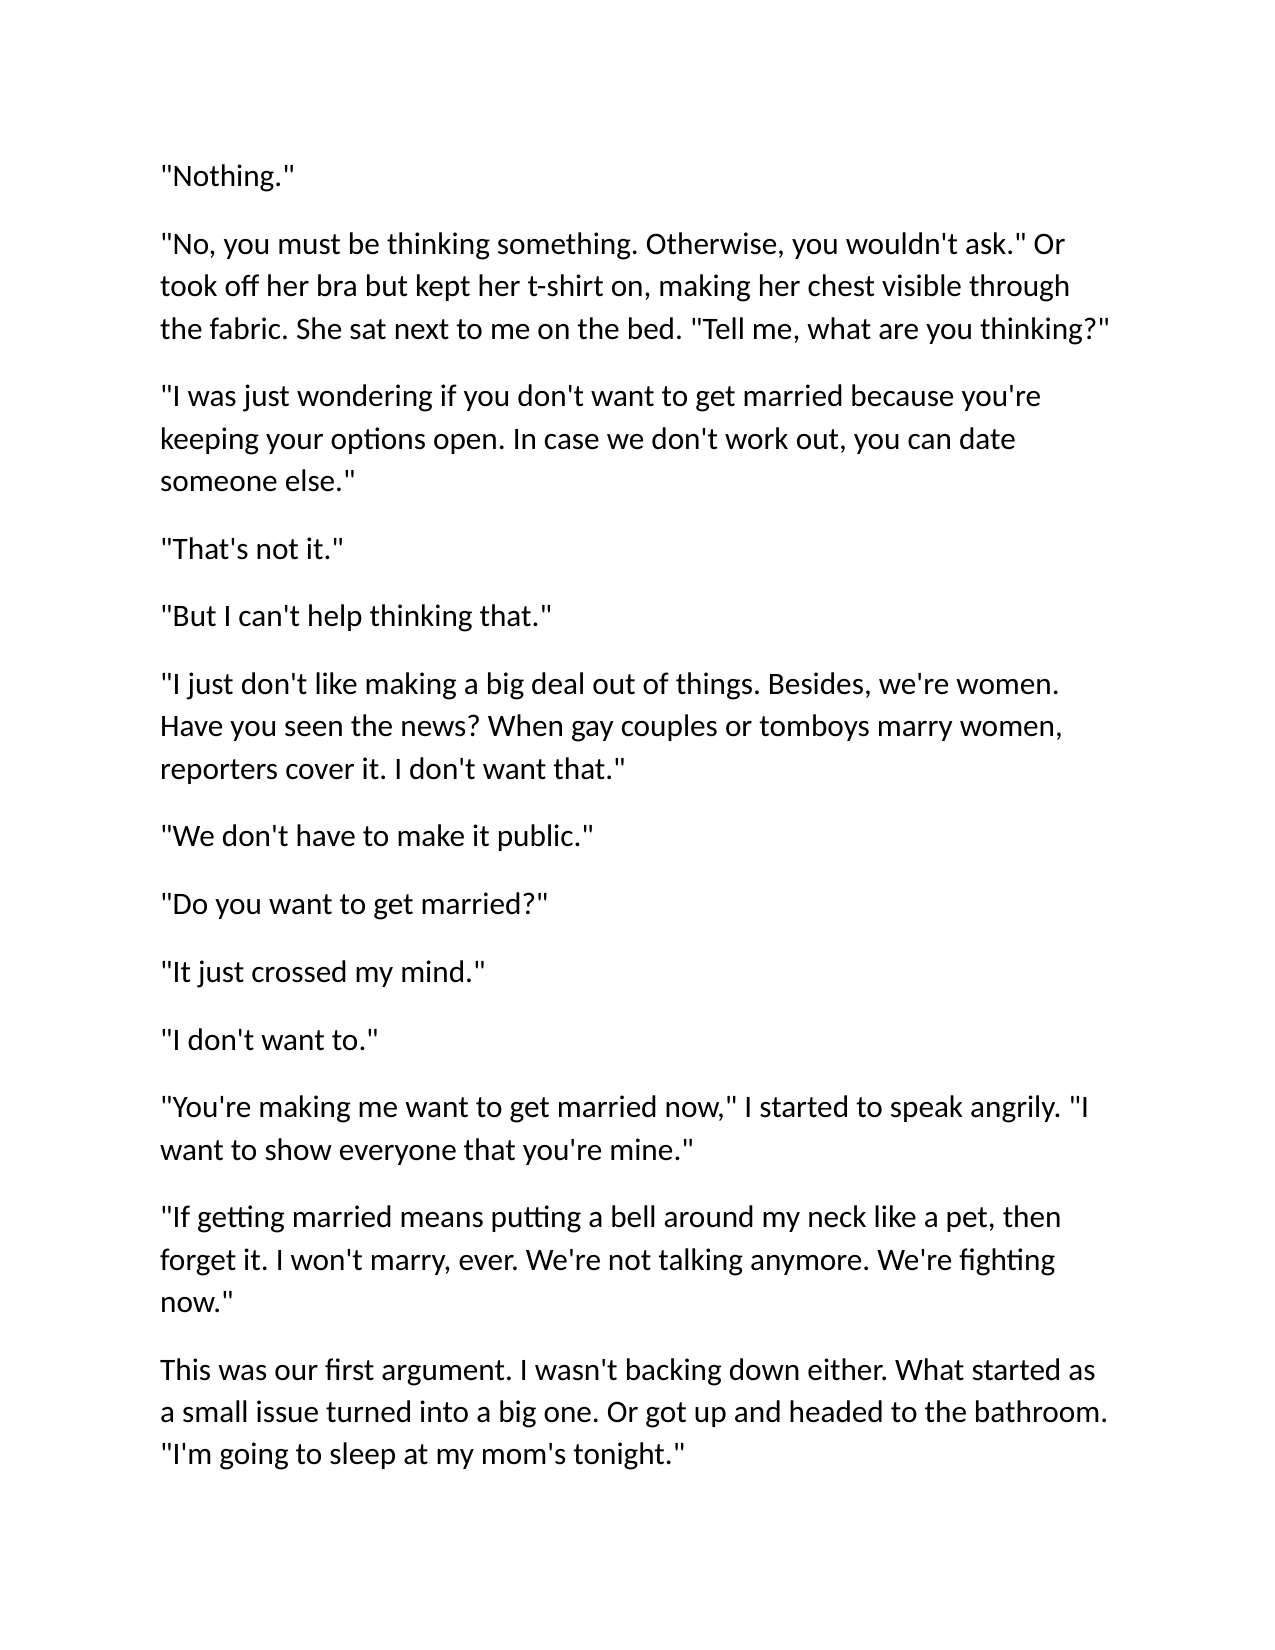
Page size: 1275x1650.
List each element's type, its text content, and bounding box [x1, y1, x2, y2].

text "Nothing." [160, 156, 1113, 194]
text "We don't have to make it public." [160, 816, 1113, 854]
text "But I can't help thinking that." [160, 596, 1113, 634]
text "It just crossed my mind." [160, 952, 1113, 990]
text This was our first argument. I wasn't backing down either. What started as a small issue turned into a big one. Or got up and headed to the bathroom. "I'm going to sleep at my mom's tonight." [160, 1349, 1113, 1472]
text "If getting married means putting a bell around my neck like a pet, then forget it. I won't marry, ever. We're not talking anymore. We're fighting now." [160, 1197, 1113, 1320]
text "I just don't like making a big deal out of things. Besides, we're women. Have you seen the news? When gay couples or tomboys marry women, reporters cover it. I don't want that." [160, 664, 1113, 787]
text "Do you want to get married?" [160, 884, 1113, 922]
text "That's not it." [160, 529, 1113, 567]
text "No, you must be thinking something. Otherwise, you wouldn't ask." Or took off her bra but kept her t-shirt on, making her chest visible through the fabric. She sat next to me on the bed. "Tell me, what are you thinking?" [160, 224, 1113, 347]
text "You're making me want to get married now," I started to speak angrily. "I want to show everyone that you're mine." [160, 1087, 1113, 1168]
text "I don't want to." [160, 1019, 1113, 1058]
text "I was just wondering if you don't want to get married because you're keeping your options open. In case we don't work out, you can date someone else." [160, 376, 1113, 499]
